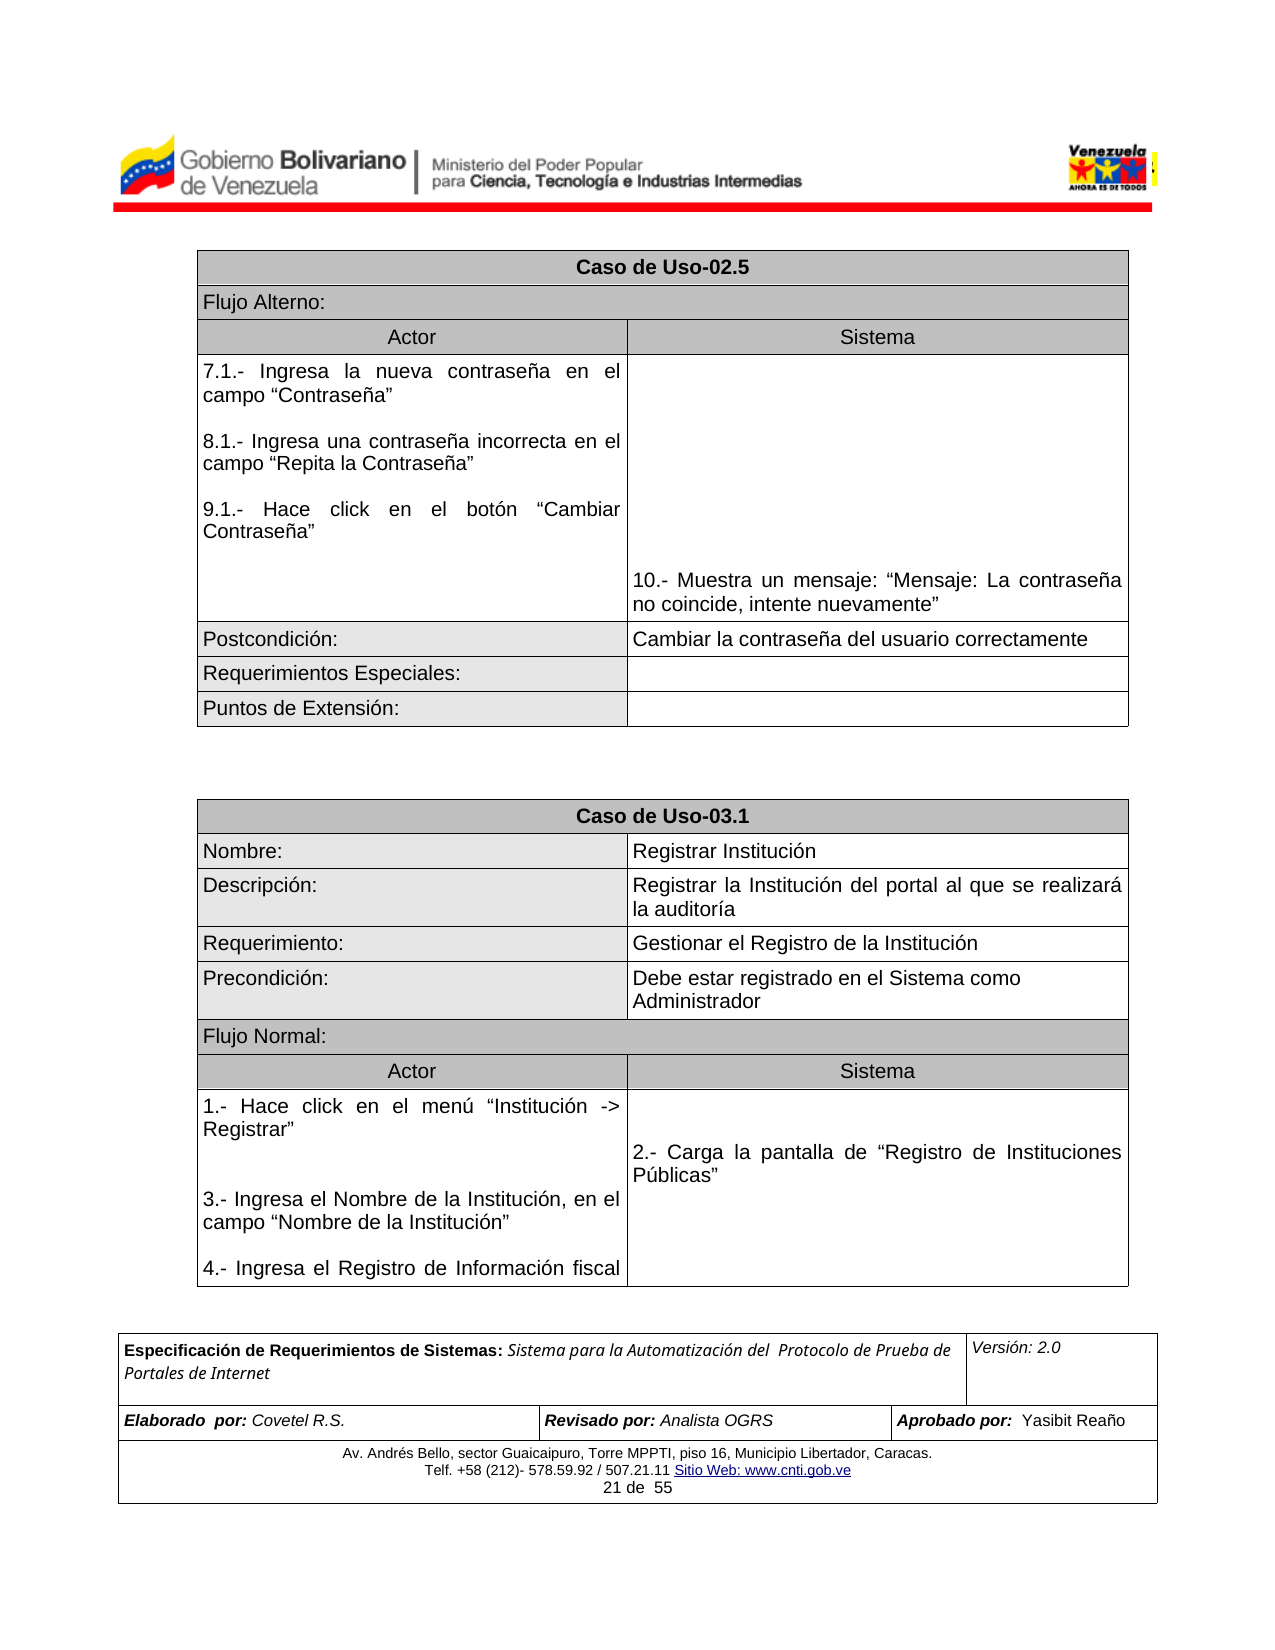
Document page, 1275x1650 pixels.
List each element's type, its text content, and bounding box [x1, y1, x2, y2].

table_cell Requerimiento: [198, 927, 627, 961]
table_header Caso de Uso-03.1 [198, 800, 1128, 833]
table_cell [628, 692, 1128, 726]
table_cell Sistema [628, 1055, 1128, 1088]
table_cell Postcondición: [198, 622, 627, 656]
picture [113, 126, 1153, 212]
table_cell 1.- Hace click en el menú “Institución -> Registrar” 3.- Ingresa el Nombre de la Institución, en el campo “Nombre de la Institución” 4.- Ingresa el Registro de Información fiscal [198, 1090, 627, 1286]
table_cell 2.- Carga la pantalla de “Registro de Instituciones Públicas” [628, 1090, 1128, 1286]
table_header Caso de Uso-02.5 [198, 251, 1128, 284]
table_cell Debe estar registrado en el Sistema como Administrador [628, 962, 1128, 1019]
table_cell Flujo Normal: [198, 1020, 1128, 1054]
table_cell 7.1.- Ingresa la nueva contraseña en el campo “Contraseña” 8.1.- Ingresa una contraseña incorrecta en el campo “Repita la Contraseña” 9.1.- Hace click en el botón “Cambiar Contraseña” [198, 355, 627, 621]
table_cell Registrar la Institución del portal al que se realizará la auditoría [628, 869, 1128, 926]
table_cell Descripción: [198, 869, 627, 926]
table_cell Nombre: [198, 834, 627, 868]
table_cell Gestionar el Registro de la Institución [628, 927, 1128, 961]
table_cell Actor [198, 1055, 627, 1088]
table_cell Requerimientos Especiales: [198, 657, 627, 691]
table_cell Registrar Institución [628, 834, 1128, 868]
table_cell Cambiar la contraseña del usuario correctamente [628, 622, 1128, 656]
table_cell Flujo Alterno: [198, 286, 1128, 319]
table_cell 10.- Muestra un mensaje: “Mensaje: La contraseña no coincide, intente nuevamente” [628, 355, 1128, 621]
table_cell [628, 657, 1128, 691]
table_cell Puntos de Extensión: [198, 692, 627, 726]
table_cell Sistema [628, 320, 1128, 354]
table_cell Precondición: [198, 962, 627, 1019]
table_cell Actor [198, 320, 627, 354]
